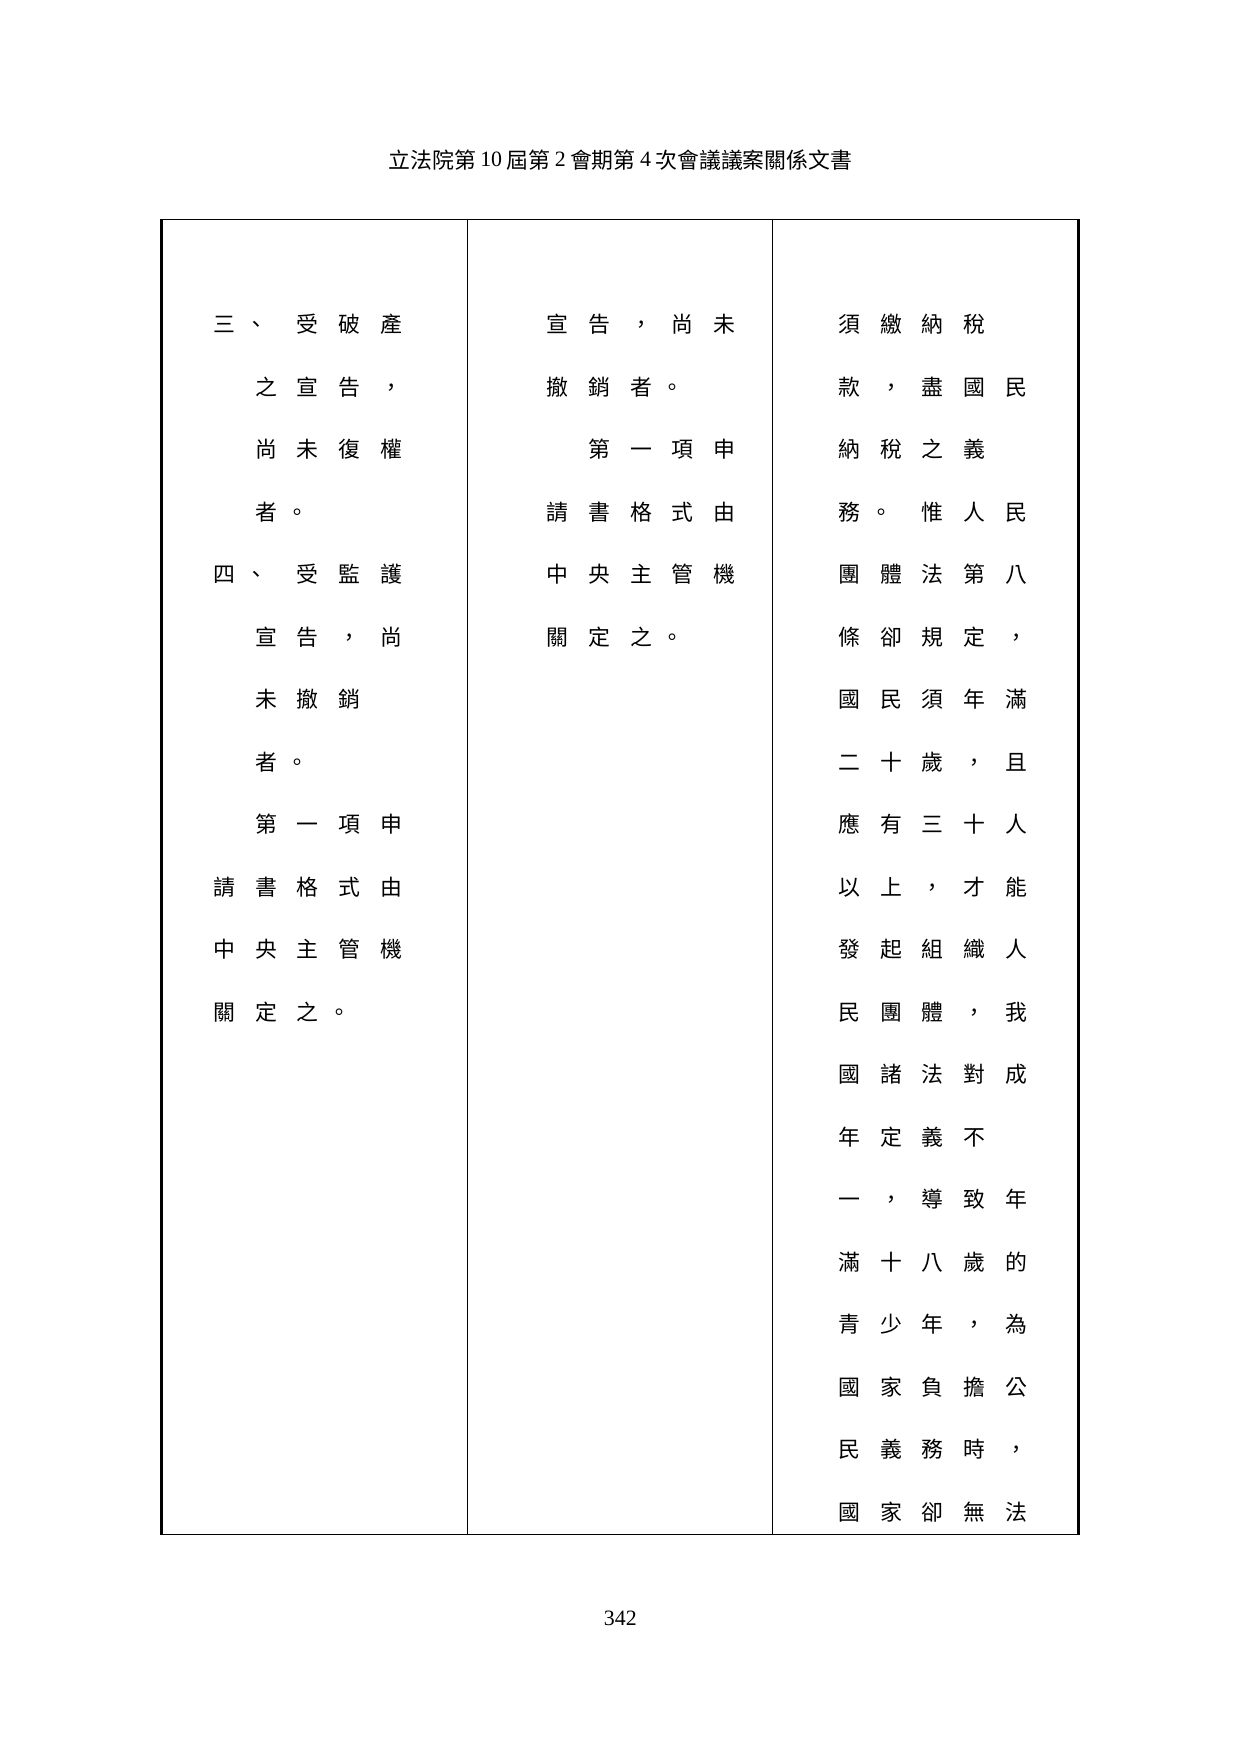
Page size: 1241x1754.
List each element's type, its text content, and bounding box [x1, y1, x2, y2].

table_cell 三、受破產之宣告，尚未復權者。 四、受監護宣告，尚未撤銷者。 第一項申請書格式由中央主管機關定之。 [163, 220, 467, 1534]
table_cell 宣告，尚未撤銷者。 第一項申請書格式由中央主管機關定之。 [468, 220, 772, 1534]
table_cell 須繳納稅款，盡國民納稅之義務。惟人民團體法第八條卻規定，國民須年滿二十歲，且應有三十人以上，才能發起組織人民團體，我國諸法對成年定義不一，導致年滿十八歲的青少年，為國家負擔公民義務時，國家卻無法 [773, 220, 1077, 1534]
